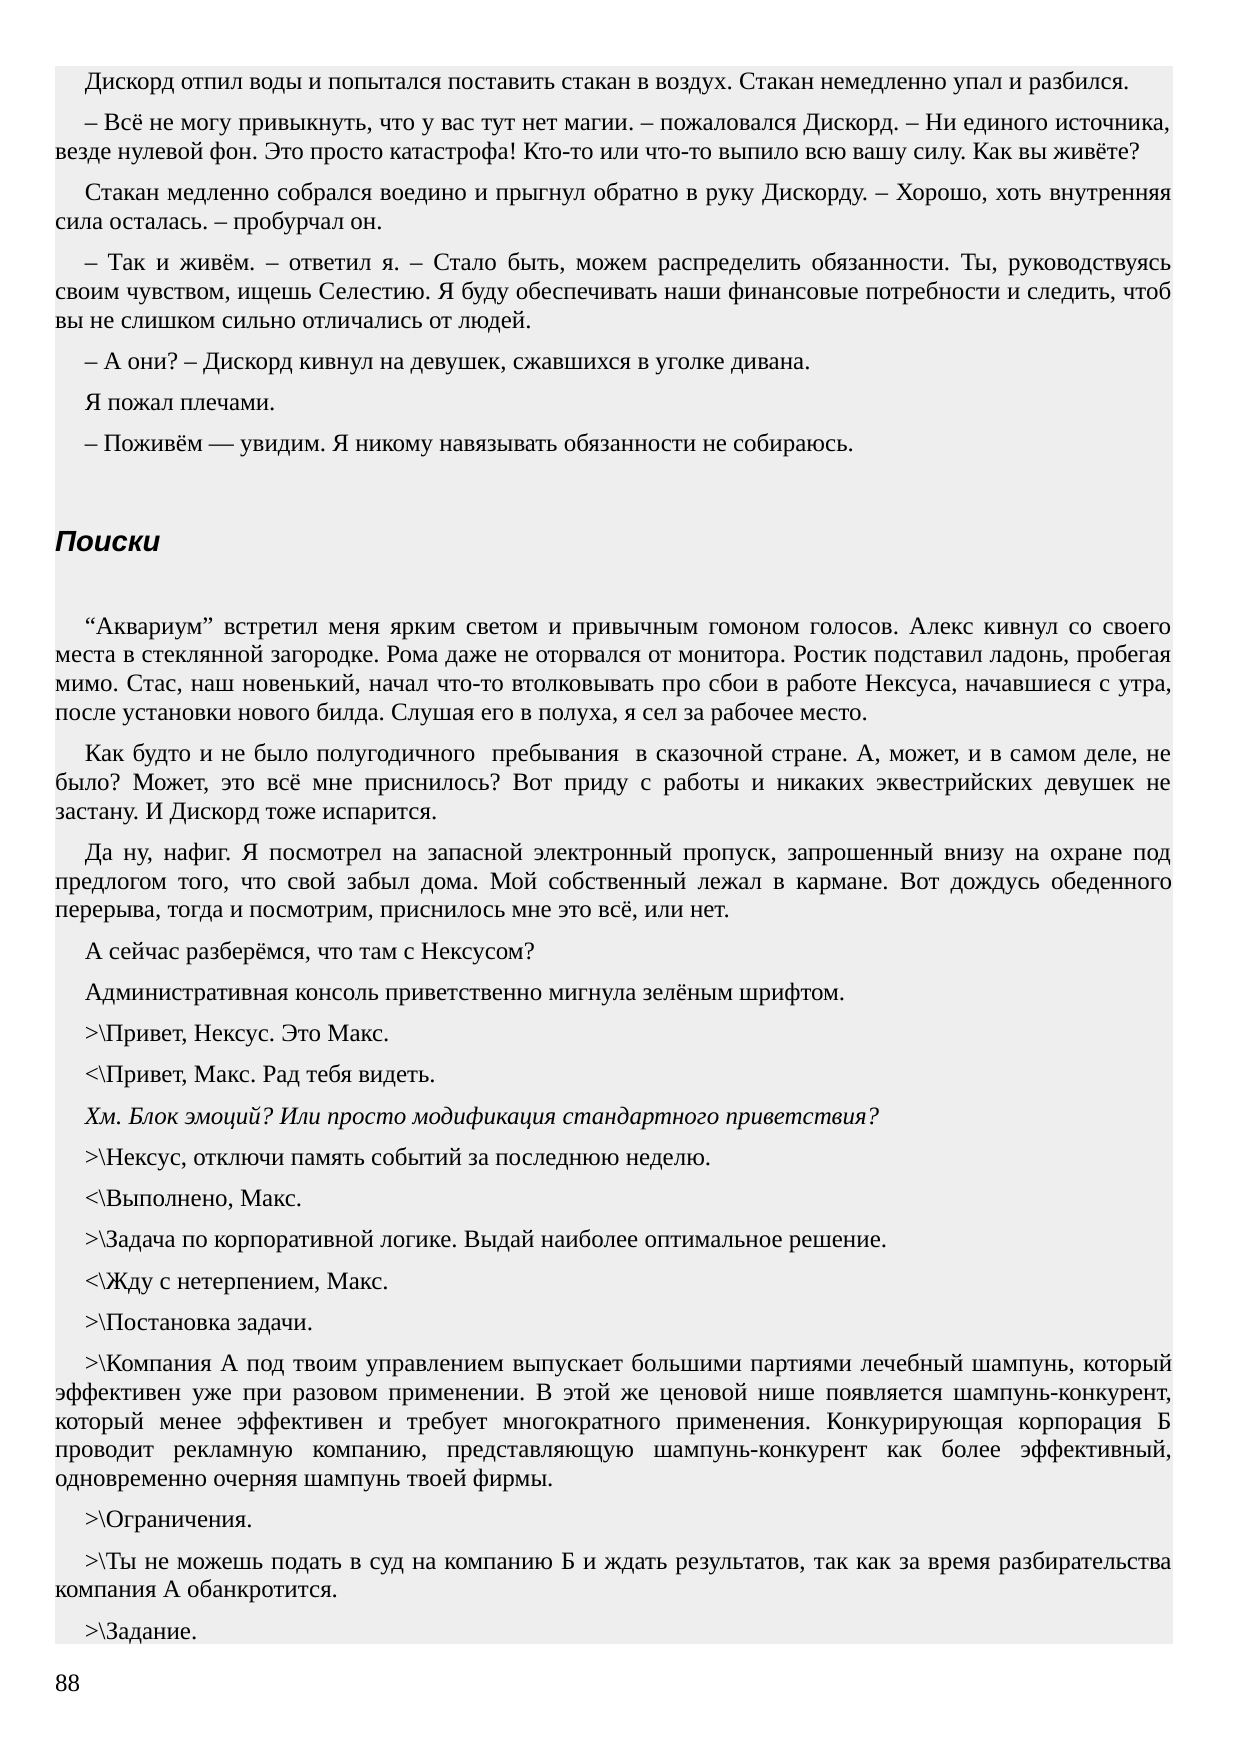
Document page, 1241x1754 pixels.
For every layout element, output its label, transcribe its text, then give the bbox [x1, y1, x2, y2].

text “Аквариум” встретил меня ярким светом и привычным гомоном голосов. Алекс кивнул со своего места в стеклянной загородке. Рома даже не оторвался от монитора. Ростик подставил ладонь, пробегая мимо. Стас, наш новенький, начал что-то втолковывать про сбои в работе Нексуса, начавшиеся с утра, после установки нового билда. Слушая его в полуха, я сел за рабочее место. [55, 611, 1173, 726]
text Административная консоль приветственно мигнула зелёным шрифтом. [55, 977, 1173, 1006]
text >\Задание. [55, 1616, 1173, 1644]
text Дискорд отпил воды и попытался поставить стакан в воздух. Стакан немедленно упал и разбился. [55, 66, 1173, 95]
text >\Компания А под твоим управлением выпускает большими партиями лечебный шампунь, который эффективен уже при разовом применении. В этой же ценовой нише появляется шампунь-конкурент, который менее эффективен и требует многократного применения. Конкурирующая корпорация Б проводит рекламную компанию, представляющую шампунь-конкурент как более эффективный, одновременно очерняя шампунь твоей фирмы. [55, 1348, 1173, 1492]
text А сейчас разберёмся, что там с Нексусом? [55, 936, 1173, 964]
subtitle Поиски [55, 523, 1173, 557]
text >\Задача по корпоративной логике. Выдай наиболее оптимальное решение. [55, 1224, 1173, 1253]
text >\Постановка задачи. [55, 1307, 1173, 1336]
text >\Нексус, отключи память событий за последнюю неделю. [55, 1142, 1173, 1171]
text >\Привет, Нексус. Это Макс. [55, 1018, 1173, 1047]
text – А они? – Дискорд кивнул на девушек, сжавшихся в уголке дивана. [55, 346, 1173, 375]
text >\Ограничения. [55, 1504, 1173, 1533]
text Хм. Блок эмоций? Или просто модификация стандартного приветствия? [55, 1101, 1173, 1129]
text – Всё не могу привыкнуть, что у вас тут нет магии. – пожаловался Дискорд. – Ни единого источника, везде нулевой фон. Это просто катастрофа! Кто-то или что-то выпило всю вашу силу. Как вы живёте? [55, 107, 1173, 165]
text <\Привет, Макс. Рад тебя видеть. [55, 1059, 1173, 1088]
text >\Ты не можешь подать в суд на компанию Б и ждать результатов, так как за время разбирательства компания А обанкротится. [55, 1546, 1173, 1603]
text Стакан медленно собрался воедино и прыгнул обратно в руку Дискорду. – Хорошо, хоть внутренняя сила осталась. – пробурчал он. [55, 177, 1173, 235]
text – Поживём — увидим. Я никому навязывать обязанности не собираюсь. [55, 428, 1173, 457]
text Как будто и не было полугодичного пребывания в сказочной стране. А, может, и в самом деле, не было? Может, это всё мне приснилось? Вот приду с работы и никаких эквестрийских девушек не застану. И Дискорд тоже испарится. [55, 738, 1173, 824]
text Я пожал плечами. [55, 387, 1173, 416]
text <\Жду с нетерпением, Макс. [55, 1266, 1173, 1294]
text Да ну, нафиг. Я посмотрел на запасной электронный пропуск, запрошенный внизу на охране под предлогом того, что свой забыл дома. Мой собственный лежал в кармане. Вот дождусь обеденного перерыва, тогда и посмотрим, приснилось мне это всё, или нет. [55, 837, 1173, 923]
text – Так и живём. – ответил я. – Стало быть, можем распределить обязанности. Ты, руководствуясь своим чувством, ищешь Селестию. Я буду обеспечивать наши финансовые потребности и следить, чтоб вы не слишком сильно отличались от людей. [55, 247, 1173, 333]
text <\Выполнено, Макс. [55, 1183, 1173, 1212]
